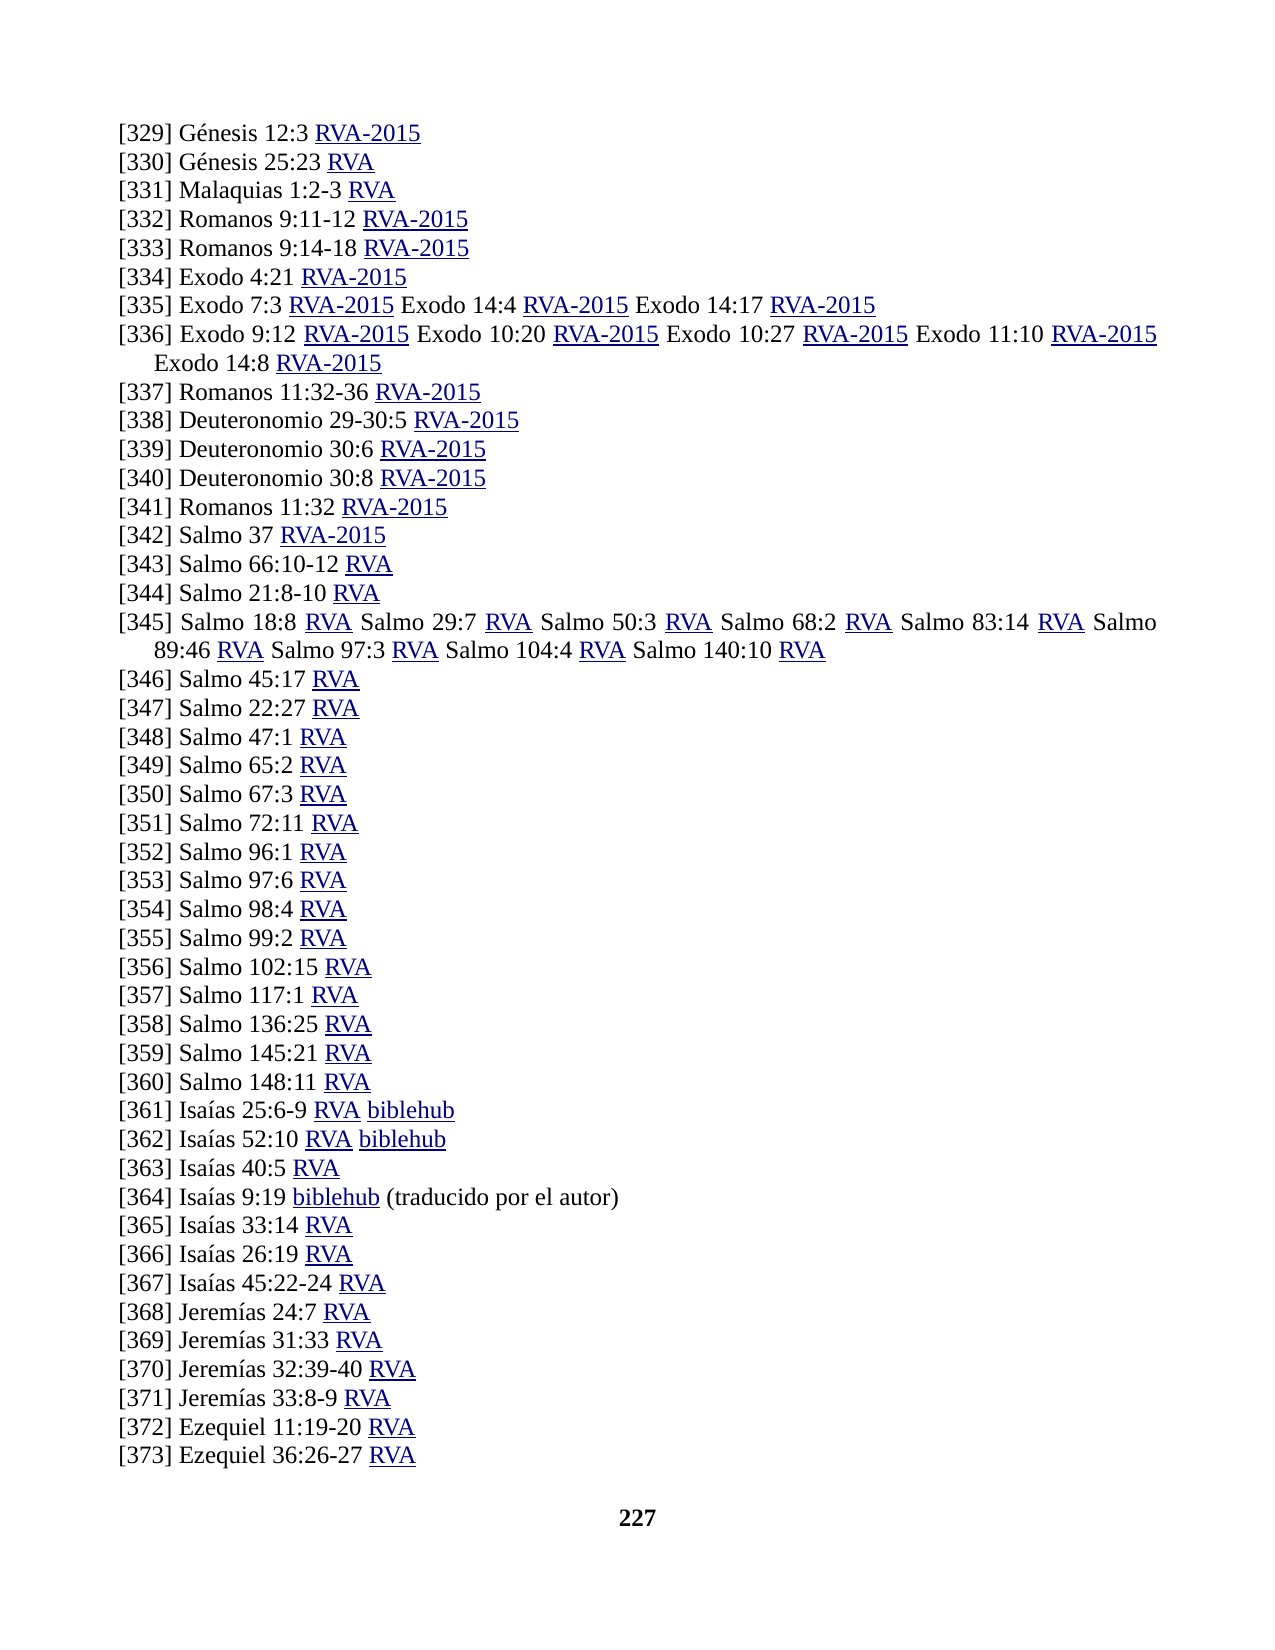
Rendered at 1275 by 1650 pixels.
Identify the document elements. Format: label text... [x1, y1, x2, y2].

text Deuteronomio 29-30:5 RVA-2015 [118, 406, 1157, 434]
text Salmo 117:1 RVA [118, 981, 1157, 1009]
text Ezequiel 11:19-20 RVA [118, 1412, 1157, 1441]
text Salmo 96:1 RVA [118, 837, 1157, 866]
text Isaías 45:22-24 RVA [118, 1268, 1157, 1297]
text Exodo 9:12 RVA-2015 Exodo 10:20 RVA-2015 Exodo 10:27 RVA-2015 Exodo 11:10 RVA-2015 Exodo 14:8 RVA-2015 [118, 319, 1157, 377]
text Isaías 40:5 RVA [118, 1153, 1157, 1182]
text Salmo 72:11 RVA [118, 808, 1157, 837]
text Salmo 65:2 RVA [118, 751, 1157, 779]
text Génesis 25:23 RVA [118, 147, 1157, 176]
text Isaías 25:6-9 RVA biblehub [118, 1096, 1157, 1124]
text Salmo 47:1 RVA [118, 722, 1157, 751]
text Salmo 22:27 RVA [118, 693, 1157, 722]
text Exodo 4:21 RVA-2015 [118, 262, 1157, 291]
text Jeremías 31:33 RVA [118, 1326, 1157, 1354]
text Jeremías 24:7 RVA [118, 1297, 1157, 1326]
text Malaquias 1:2-3 RVA [118, 176, 1157, 204]
text Génesis 12:3 RVA-2015 [118, 118, 1157, 147]
text Salmo 148:11 RVA [118, 1067, 1157, 1096]
text Salmo 99:2 RVA [118, 923, 1157, 952]
text Jeremías 32:39-40 RVA [118, 1354, 1157, 1383]
text Salmo 67:3 RVA [118, 779, 1157, 808]
text Isaías 33:14 RVA [118, 1211, 1157, 1239]
text Salmo 18:8 RVA Salmo 29:7 RVA Salmo 50:3 RVA Salmo 68:2 RVA Salmo 83:14 RVA Salmo 89:46 RVA Salmo 97:3 RVA Salmo 104:4 RVA Salmo 140:10 RVA [118, 607, 1157, 664]
text Isaías 52:10 RVA biblehub [118, 1124, 1157, 1153]
text Romanos 9:11-12 RVA-2015 [118, 204, 1157, 233]
text Jeremías 33:8-9 RVA [118, 1383, 1157, 1412]
text Isaías 9:19 biblehub (traducido por el autor) [118, 1182, 1157, 1211]
text Salmo 136:25 RVA [118, 1009, 1157, 1038]
text Deuteronomio 30:8 RVA-2015 [118, 463, 1157, 492]
text Ezequiel 36:26-27 RVA [118, 1441, 1157, 1469]
text Salmo 21:8-10 RVA [118, 578, 1157, 607]
text Exodo 7:3 RVA-2015 Exodo 14:4 RVA-2015 Exodo 14:17 RVA-2015 [118, 291, 1157, 319]
text Salmo 97:6 RVA [118, 866, 1157, 894]
text Romanos 11:32 RVA-2015 [118, 492, 1157, 521]
text Salmo 66:10-12 RVA [118, 549, 1157, 578]
text Deuteronomio 30:6 RVA-2015 [118, 434, 1157, 463]
text Romanos 9:14-18 RVA-2015 [118, 233, 1157, 262]
text Salmo 98:4 RVA [118, 894, 1157, 923]
text Salmo 37 RVA-2015 [118, 521, 1157, 549]
text Romanos 11:32-36 RVA-2015 [118, 377, 1157, 406]
text Salmo 102:15 RVA [118, 952, 1157, 981]
text Salmo 45:17 RVA [118, 664, 1157, 693]
text Isaías 26:19 RVA [118, 1239, 1157, 1268]
text Salmo 145:21 RVA [118, 1038, 1157, 1067]
